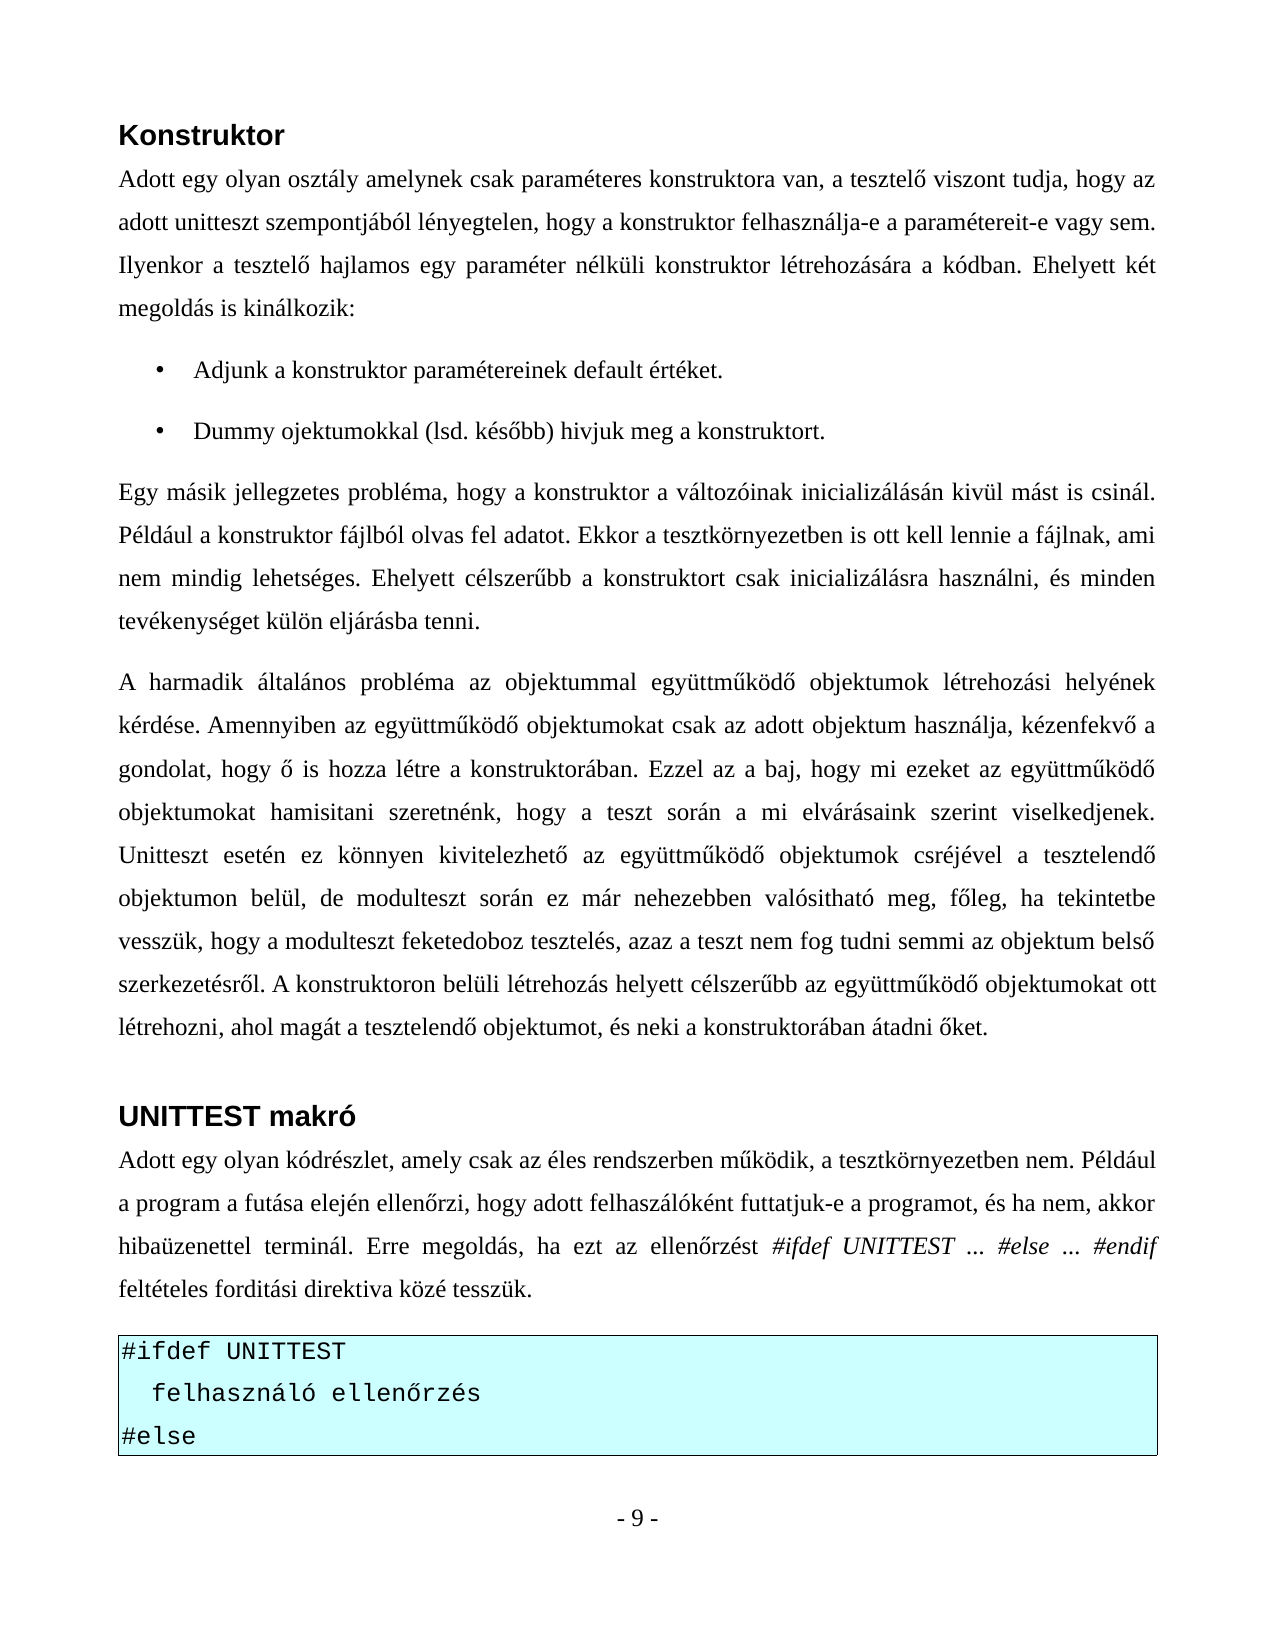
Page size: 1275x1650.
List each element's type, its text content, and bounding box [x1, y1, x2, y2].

text Adott egy olyan kódrészlet, amely csak az éles rendszerben működik, a tesztkörnyezetben nem. Például a program a futása elején ellenőrzi, hogy adott felhaszálóként futtatjuk-e a programot, és ha nem, akkor hibaüzenettel terminál. Erre megoldás, ha ezt az ellenőrzést #ifdef UNITTEST ... #else ... #endif feltételes forditási direktiva közé tesszük. [118, 1145, 1157, 1303]
text #ifdef UNITTEST felhasználó ellenőrzés #else [119, 1336, 1157, 1455]
list Dummy ojektumokkal (lsd. később) hivjuk meg a konstruktort. [156, 416, 1157, 444]
text Egy másik jellegzetes probléma, hogy a konstruktor a változóinak inicializálásán kivül mást is csinál. Például a konstruktor fájlból olvas fel adatot. Ekkor a tesztkörnyezetben is ott kell lennie a fájlnak, ami nem mindig lehetséges. Ehelyett célszerűbb a konstruktort csak inicializálásra használni, és minden tevékenységet külön eljárásba tenni. [118, 477, 1157, 635]
subtitle UNITTEST makró [118, 1099, 1157, 1132]
text A harmadik általános probléma az objektummal együttműködő objektumok létrehozási helyének kérdése. Amennyiben az együttműködő objektumokat csak az adott objektum használja, kézenfekvő a gondolat, hogy ő is hozza létre a konstruktorában. Ezzel az a baj, hogy mi ezeket az együttműködő objektumokat hamisitani szeretnénk, hogy a teszt során a mi elvárásaink szerint viselkedjenek. Unitteszt esetén ez könnyen kivitelezhető az együttműködő objektumok csréjével a tesztelendő objektumon belül, de modulteszt során ez már nehezebben valósitható meg, főleg, ha tekintetbe vesszük, hogy a modulteszt feketedoboz tesztelés, azaz a teszt nem fog tudni semmi az objektum belső szerkezetésről. A konstruktoron belüli létrehozás helyett célszerűbb az együttműködő objektumokat ott létrehozni, ahol magát a tesztelendő objektumot, és neki a konstruktorában átadni őket. [118, 667, 1157, 1041]
subtitle Konstruktor [118, 118, 1157, 152]
text Adott egy olyan osztály amelynek csak paraméteres konstruktora van, a tesztelő viszont tudja, hogy az adott unitteszt szempontjából lényegtelen, hogy a konstruktor felhasználja-e a paramétereit-e vagy sem. Ilyenkor a tesztelő hajlamos egy paraméter nélküli konstruktor létrehozására a kódban. Ehelyett két megoldás is kinálkozik: [118, 164, 1157, 322]
list Adjunk a konstruktor paramétereinek default értéket. [156, 355, 1157, 383]
